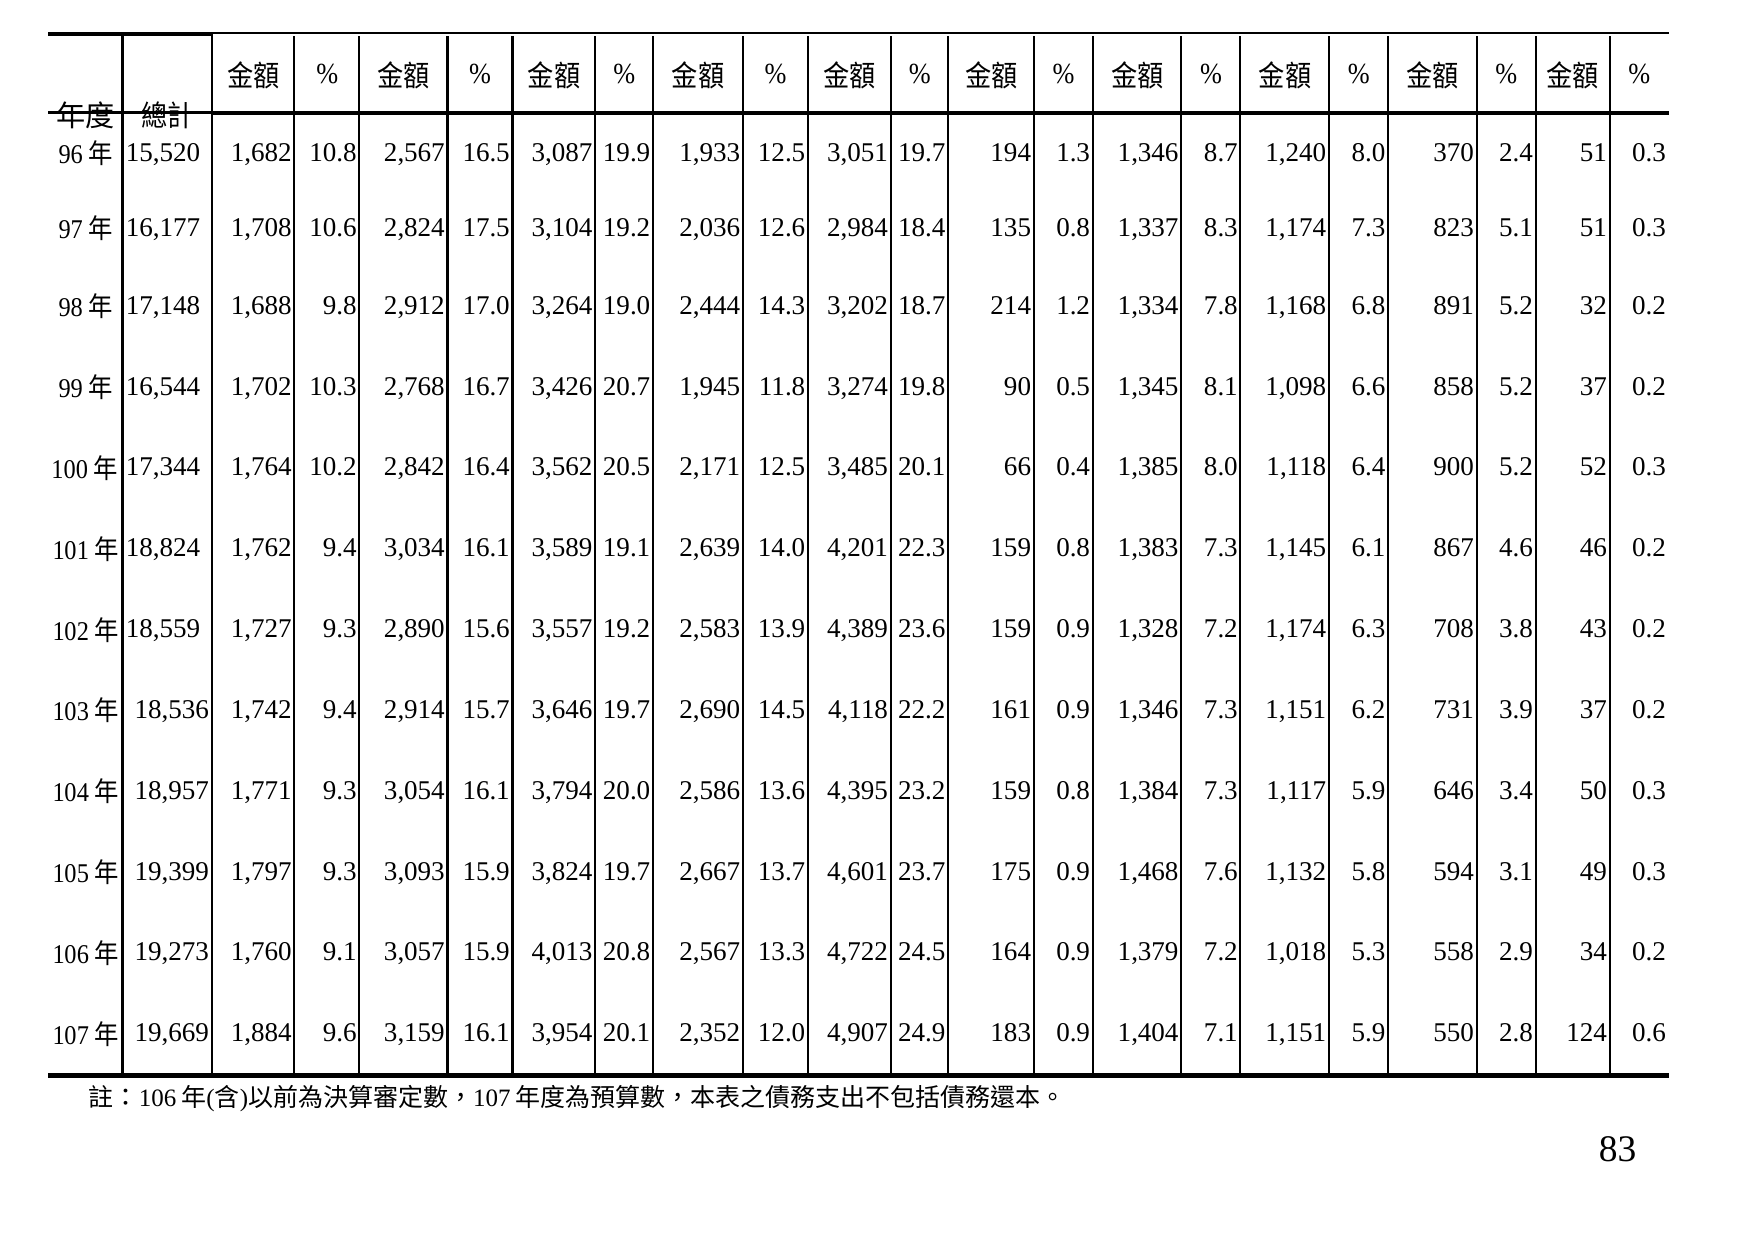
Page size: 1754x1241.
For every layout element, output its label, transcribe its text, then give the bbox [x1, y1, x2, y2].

table_cell 1,933 [654, 115, 742, 189]
table_cell 1,797 [213, 830, 293, 911]
table_cell 105年 [48, 830, 121, 911]
table_cell 1,762 [213, 507, 293, 588]
table_cell 7.3 [1182, 507, 1239, 588]
table_cell 15,520 [124, 114, 211, 189]
table_cell 4,389 [809, 588, 890, 669]
table_cell 5.8 [1330, 830, 1387, 911]
table_cell % [294, 34, 359, 111]
table_cell 金額 [1093, 34, 1181, 111]
table_cell 99年 [48, 345, 121, 426]
table_cell 10.3 [295, 345, 358, 426]
table_cell 9.3 [295, 588, 358, 669]
table_cell 900 [1389, 426, 1476, 507]
table_cell 5.2 [1478, 265, 1535, 345]
table_cell 4,201 [809, 507, 890, 588]
table_cell 20.0 [596, 750, 652, 830]
table_cell 2,842 [360, 426, 446, 507]
table_cell 183 [949, 992, 1033, 1073]
table_cell 金額 [1388, 34, 1477, 111]
table_cell 3.9 [1478, 669, 1535, 749]
table_cell 1,404 [1094, 992, 1180, 1073]
table_cell 20.5 [596, 426, 652, 507]
table_cell 731 [1389, 669, 1476, 749]
table_cell 9.4 [295, 507, 358, 588]
table_cell 0.5 [1035, 345, 1092, 426]
table_cell 16,544 [124, 345, 211, 426]
table_cell 90 [949, 345, 1033, 426]
table_cell 15.9 [449, 911, 511, 992]
table_cell 34 [1537, 911, 1609, 992]
table_cell 1,702 [213, 345, 293, 426]
table_cell 0.2 [1611, 265, 1668, 345]
table_cell 10.2 [295, 426, 358, 507]
table_cell 9.4 [295, 669, 358, 749]
table_cell 1,098 [1241, 345, 1328, 426]
table_cell 19.7 [596, 669, 652, 749]
table_cell 66 [949, 426, 1033, 507]
table_cell 1,240 [1241, 115, 1328, 189]
table_cell 0.9 [1035, 669, 1092, 749]
table_cell 1,346 [1094, 115, 1180, 189]
table_cell 3,485 [809, 426, 890, 507]
table_cell 1,346 [1094, 669, 1180, 749]
table_cell 2,639 [654, 507, 742, 588]
table_cell 2,171 [654, 426, 742, 507]
table_cell 2,914 [360, 669, 446, 749]
table_cell 2,036 [654, 190, 742, 264]
table_cell 6.1 [1330, 507, 1387, 588]
table_cell 3,264 [514, 265, 594, 345]
table_cell % [891, 34, 948, 111]
table_cell 1,727 [213, 588, 293, 669]
table_cell 0.2 [1611, 507, 1668, 588]
table_cell 1,760 [213, 911, 293, 992]
table_cell 194 [949, 115, 1033, 189]
table_cell 49 [1537, 830, 1609, 911]
table_cell 2,984 [809, 190, 890, 264]
table_cell 1,384 [1094, 750, 1180, 830]
table_cell 107年 [48, 992, 121, 1073]
table_cell 19.2 [596, 190, 652, 264]
table_cell 4,395 [809, 750, 890, 830]
table_cell 9.6 [295, 992, 358, 1073]
table_cell 19.0 [596, 265, 652, 345]
table_cell 16.1 [449, 507, 511, 588]
table_cell 7.6 [1182, 830, 1239, 911]
table_cell 15.9 [449, 830, 511, 911]
table_cell 3,051 [809, 115, 890, 189]
table_cell 12.0 [744, 992, 807, 1073]
table_cell 8.7 [1182, 115, 1239, 189]
table_cell 3,562 [514, 426, 594, 507]
table_cell 18.4 [892, 190, 947, 264]
table_cell 8.3 [1182, 190, 1239, 264]
table_cell 0.9 [1035, 992, 1092, 1073]
table_cell 4,601 [809, 830, 890, 911]
table_cell 106年 [48, 911, 121, 992]
table_cell 2,824 [360, 190, 446, 264]
table_cell 3,202 [809, 265, 890, 345]
table_cell 8.0 [1182, 426, 1239, 507]
table_cell % [1181, 34, 1240, 111]
table_cell 5.1 [1478, 190, 1535, 264]
table_cell 159 [949, 750, 1033, 830]
table_cell 7.1 [1182, 992, 1239, 1073]
table_cell 164 [949, 911, 1033, 992]
table_cell 4,722 [809, 911, 890, 992]
table_cell 1,771 [213, 750, 293, 830]
table_cell 8.0 [1330, 115, 1387, 189]
table_cell 32 [1537, 265, 1609, 345]
table_cell 43 [1537, 588, 1609, 669]
table_cell 2,690 [654, 669, 742, 749]
table_cell 20.1 [596, 992, 652, 1073]
table_cell 7.2 [1182, 911, 1239, 992]
table_cell 708 [1389, 588, 1476, 669]
table_cell 10.6 [295, 190, 358, 264]
text 註：106年(含)以前為決算審定數，107年度為預算數，本表之債務支出不包括債務還本。 [89, 1077, 1683, 1114]
table_cell 7.8 [1182, 265, 1239, 345]
table_cell 0.3 [1611, 830, 1668, 911]
table_cell 23.6 [892, 588, 947, 669]
table_cell 6.4 [1330, 426, 1387, 507]
table_cell 1,345 [1094, 345, 1180, 426]
table_cell 14.3 [744, 265, 807, 345]
table_cell 金額 [513, 34, 595, 111]
table_cell 4,118 [809, 669, 890, 749]
table_cell 3,054 [360, 750, 446, 830]
table_cell 18,536 [124, 669, 211, 749]
table_cell 6.2 [1330, 669, 1387, 749]
table_cell 2,583 [654, 588, 742, 669]
table_cell 11.8 [744, 345, 807, 426]
table_cell 98年 [48, 265, 121, 345]
table_cell 16,177 [124, 190, 211, 264]
table_cell 19.8 [892, 345, 947, 426]
table_cell 1,688 [213, 265, 293, 345]
table_cell 101年 [48, 507, 121, 588]
table_cell % [448, 34, 512, 111]
table_cell 0.9 [1035, 911, 1092, 992]
table_cell 24.9 [892, 992, 947, 1073]
table_cell 金額 [1240, 34, 1329, 111]
table_cell 2.9 [1478, 911, 1535, 992]
table_cell 18,559 [124, 588, 211, 669]
table_cell 3,646 [514, 669, 594, 749]
table_cell 3,087 [514, 115, 594, 189]
table_cell 3,824 [514, 830, 594, 911]
table_cell 19,669 [124, 992, 211, 1073]
table_cell 0.8 [1035, 750, 1092, 830]
table_cell 1,379 [1094, 911, 1180, 992]
table_cell 51 [1537, 115, 1609, 189]
table_cell 金額 [213, 34, 294, 111]
table_cell 0.9 [1035, 588, 1092, 669]
table_cell 3,426 [514, 345, 594, 426]
table_cell 1,151 [1241, 992, 1328, 1073]
table_cell 14.5 [744, 669, 807, 749]
table_cell 858 [1389, 345, 1476, 426]
table_cell 3.8 [1478, 588, 1535, 669]
table_cell 20.1 [892, 426, 947, 507]
table_cell 103年 [48, 669, 121, 749]
table_cell 1,132 [1241, 830, 1328, 911]
table_cell 1,328 [1094, 588, 1180, 669]
table_cell 金額 [653, 34, 743, 111]
table_header 年度 [48, 36, 121, 111]
table_cell 0.9 [1035, 830, 1092, 911]
table_cell 3,274 [809, 345, 890, 426]
table_cell 16.1 [449, 750, 511, 830]
table_cell 3,159 [360, 992, 446, 1073]
table_cell 0.3 [1611, 426, 1668, 507]
table_cell 22.2 [892, 669, 947, 749]
table_cell 19.7 [596, 830, 652, 911]
table_cell 6.8 [1330, 265, 1387, 345]
table_cell 20.7 [596, 345, 652, 426]
table_cell 3,954 [514, 992, 594, 1073]
table_cell 16.1 [449, 992, 511, 1073]
table_cell 1,385 [1094, 426, 1180, 507]
table_cell 7.3 [1330, 190, 1387, 264]
table_cell 159 [949, 588, 1033, 669]
table_cell 102年 [48, 588, 121, 669]
table_cell 9.8 [295, 265, 358, 345]
table_cell 16.4 [449, 426, 511, 507]
table_cell 金額 [948, 34, 1034, 111]
table_cell 0.2 [1611, 911, 1668, 992]
table_cell 9.1 [295, 911, 358, 992]
table_cell 1,383 [1094, 507, 1180, 588]
table_cell 1,334 [1094, 265, 1180, 345]
table_cell 金額 [359, 34, 447, 111]
table_cell 18,824 [124, 507, 211, 588]
table_cell 2,667 [654, 830, 742, 911]
table_cell 104年 [48, 750, 121, 830]
table_cell 18,957 [124, 750, 211, 830]
table_cell 1,945 [654, 345, 742, 426]
table_cell 23.7 [892, 830, 947, 911]
table_cell 5.9 [1330, 750, 1387, 830]
table_cell 370 [1389, 115, 1476, 189]
table_cell 13.7 [744, 830, 807, 911]
table_cell 96年 [48, 114, 121, 189]
table_cell 3,093 [360, 830, 446, 911]
table_cell 891 [1389, 265, 1476, 345]
table_cell 12.6 [744, 190, 807, 264]
table_cell 161 [949, 669, 1033, 749]
table_cell % [1477, 34, 1536, 111]
table_cell 4,013 [514, 911, 594, 992]
table_cell 175 [949, 830, 1033, 911]
table_cell 1,468 [1094, 830, 1180, 911]
table_cell 1,764 [213, 426, 293, 507]
table_cell 100年 [48, 426, 121, 507]
table_cell 4.6 [1478, 507, 1535, 588]
table_cell 1,168 [1241, 265, 1328, 345]
table_cell 1,682 [213, 115, 293, 189]
table_cell 9.3 [295, 750, 358, 830]
table_cell 0.3 [1611, 750, 1668, 830]
table_cell 550 [1389, 992, 1476, 1073]
table_cell 1.2 [1035, 265, 1092, 345]
table_cell 12.5 [744, 115, 807, 189]
table_cell 1,151 [1241, 669, 1328, 749]
table_cell 558 [1389, 911, 1476, 992]
table_cell 1,174 [1241, 588, 1328, 669]
table_cell 7.3 [1182, 669, 1239, 749]
table_cell 6.6 [1330, 345, 1387, 426]
table_cell 0.2 [1611, 588, 1668, 669]
table_cell 4,907 [809, 992, 890, 1073]
table_cell 51 [1537, 190, 1609, 264]
table_cell 2.8 [1478, 992, 1535, 1073]
table_cell 金額 [808, 34, 891, 111]
table_cell 13.9 [744, 588, 807, 669]
table_cell 22.3 [892, 507, 947, 588]
table_cell 3,034 [360, 507, 446, 588]
table_cell 5.3 [1330, 911, 1387, 992]
table_cell 1,117 [1241, 750, 1328, 830]
table_cell 2,352 [654, 992, 742, 1073]
table_cell 2,912 [360, 265, 446, 345]
table_cell 19.2 [596, 588, 652, 669]
table_cell 1,337 [1094, 190, 1180, 264]
table_cell 867 [1389, 507, 1476, 588]
table_cell 14.0 [744, 507, 807, 588]
table_cell 3,104 [514, 190, 594, 264]
table_cell 124 [1537, 992, 1609, 1073]
table_cell % [743, 34, 808, 111]
table_cell 2,567 [360, 115, 446, 189]
table_cell 1,145 [1241, 507, 1328, 588]
table_cell 1,708 [213, 190, 293, 264]
table_cell 12.5 [744, 426, 807, 507]
table_cell % [595, 34, 653, 111]
table_cell 3.4 [1478, 750, 1535, 830]
table_cell 2,768 [360, 345, 446, 426]
table_cell 50 [1537, 750, 1609, 830]
table_cell 5.2 [1478, 345, 1535, 426]
table_cell 159 [949, 507, 1033, 588]
table_cell % [1034, 34, 1093, 111]
table_header 總計 [124, 36, 211, 111]
table_cell 97年 [48, 190, 121, 264]
table_cell 37 [1537, 345, 1609, 426]
table_cell 17,148 [124, 265, 211, 345]
table_cell 19.9 [596, 115, 652, 189]
table_cell % [1610, 34, 1668, 111]
table_cell 646 [1389, 750, 1476, 830]
table_cell 15.7 [449, 669, 511, 749]
table_cell 0.4 [1035, 426, 1092, 507]
table_cell 17.0 [449, 265, 511, 345]
table_cell 0.2 [1611, 345, 1668, 426]
table_cell 1,742 [213, 669, 293, 749]
table_cell 1,884 [213, 992, 293, 1073]
table_cell 7.3 [1182, 750, 1239, 830]
table_cell 19.7 [892, 115, 947, 189]
table_cell 13.3 [744, 911, 807, 992]
table_cell 17,344 [124, 426, 211, 507]
table_cell 19,273 [124, 911, 211, 992]
table_cell 1,118 [1241, 426, 1328, 507]
table_cell 52 [1537, 426, 1609, 507]
table_cell 2,567 [654, 911, 742, 992]
table_cell 2.4 [1478, 115, 1535, 189]
table_cell 6.3 [1330, 588, 1387, 669]
table_cell 17.5 [449, 190, 511, 264]
table_cell 16.5 [449, 115, 511, 189]
table_cell 823 [1389, 190, 1476, 264]
table_cell 7.2 [1182, 588, 1239, 669]
table_cell 0.2 [1611, 669, 1668, 749]
table_cell 15.6 [449, 588, 511, 669]
table_cell 金額 [1536, 34, 1609, 111]
table_cell 1,018 [1241, 911, 1328, 992]
table_cell 0.6 [1611, 992, 1668, 1073]
table_cell 16.7 [449, 345, 511, 426]
table_cell 2,444 [654, 265, 742, 345]
table_cell 0.8 [1035, 190, 1092, 264]
table_cell 594 [1389, 830, 1476, 911]
table_cell 20.8 [596, 911, 652, 992]
table_cell 23.2 [892, 750, 947, 830]
table_cell 13.6 [744, 750, 807, 830]
table_cell % [1329, 34, 1388, 111]
table_cell 2,890 [360, 588, 446, 669]
table_cell 3,057 [360, 911, 446, 992]
table_cell 8.1 [1182, 345, 1239, 426]
table_cell 1.3 [1035, 115, 1092, 189]
table_cell 3,589 [514, 507, 594, 588]
table_cell 0.3 [1611, 115, 1668, 189]
table_cell 46 [1537, 507, 1609, 588]
table_cell 37 [1537, 669, 1609, 749]
table_cell 9.3 [295, 830, 358, 911]
table_cell 135 [949, 190, 1033, 264]
table_cell 19,399 [124, 830, 211, 911]
table_cell 2,586 [654, 750, 742, 830]
table_cell 10.8 [295, 115, 358, 189]
table_cell 5.2 [1478, 426, 1535, 507]
table_cell 0.3 [1611, 190, 1668, 264]
table_cell 3,794 [514, 750, 594, 830]
table_cell 3.1 [1478, 830, 1535, 911]
table_cell 3,557 [514, 588, 594, 669]
table_cell 0.8 [1035, 507, 1092, 588]
table_cell 1,174 [1241, 190, 1328, 264]
table_cell 18.7 [892, 265, 947, 345]
table_cell 214 [949, 265, 1033, 345]
table_cell 5.9 [1330, 992, 1387, 1073]
table_cell 19.1 [596, 507, 652, 588]
table_cell 24.5 [892, 911, 947, 992]
